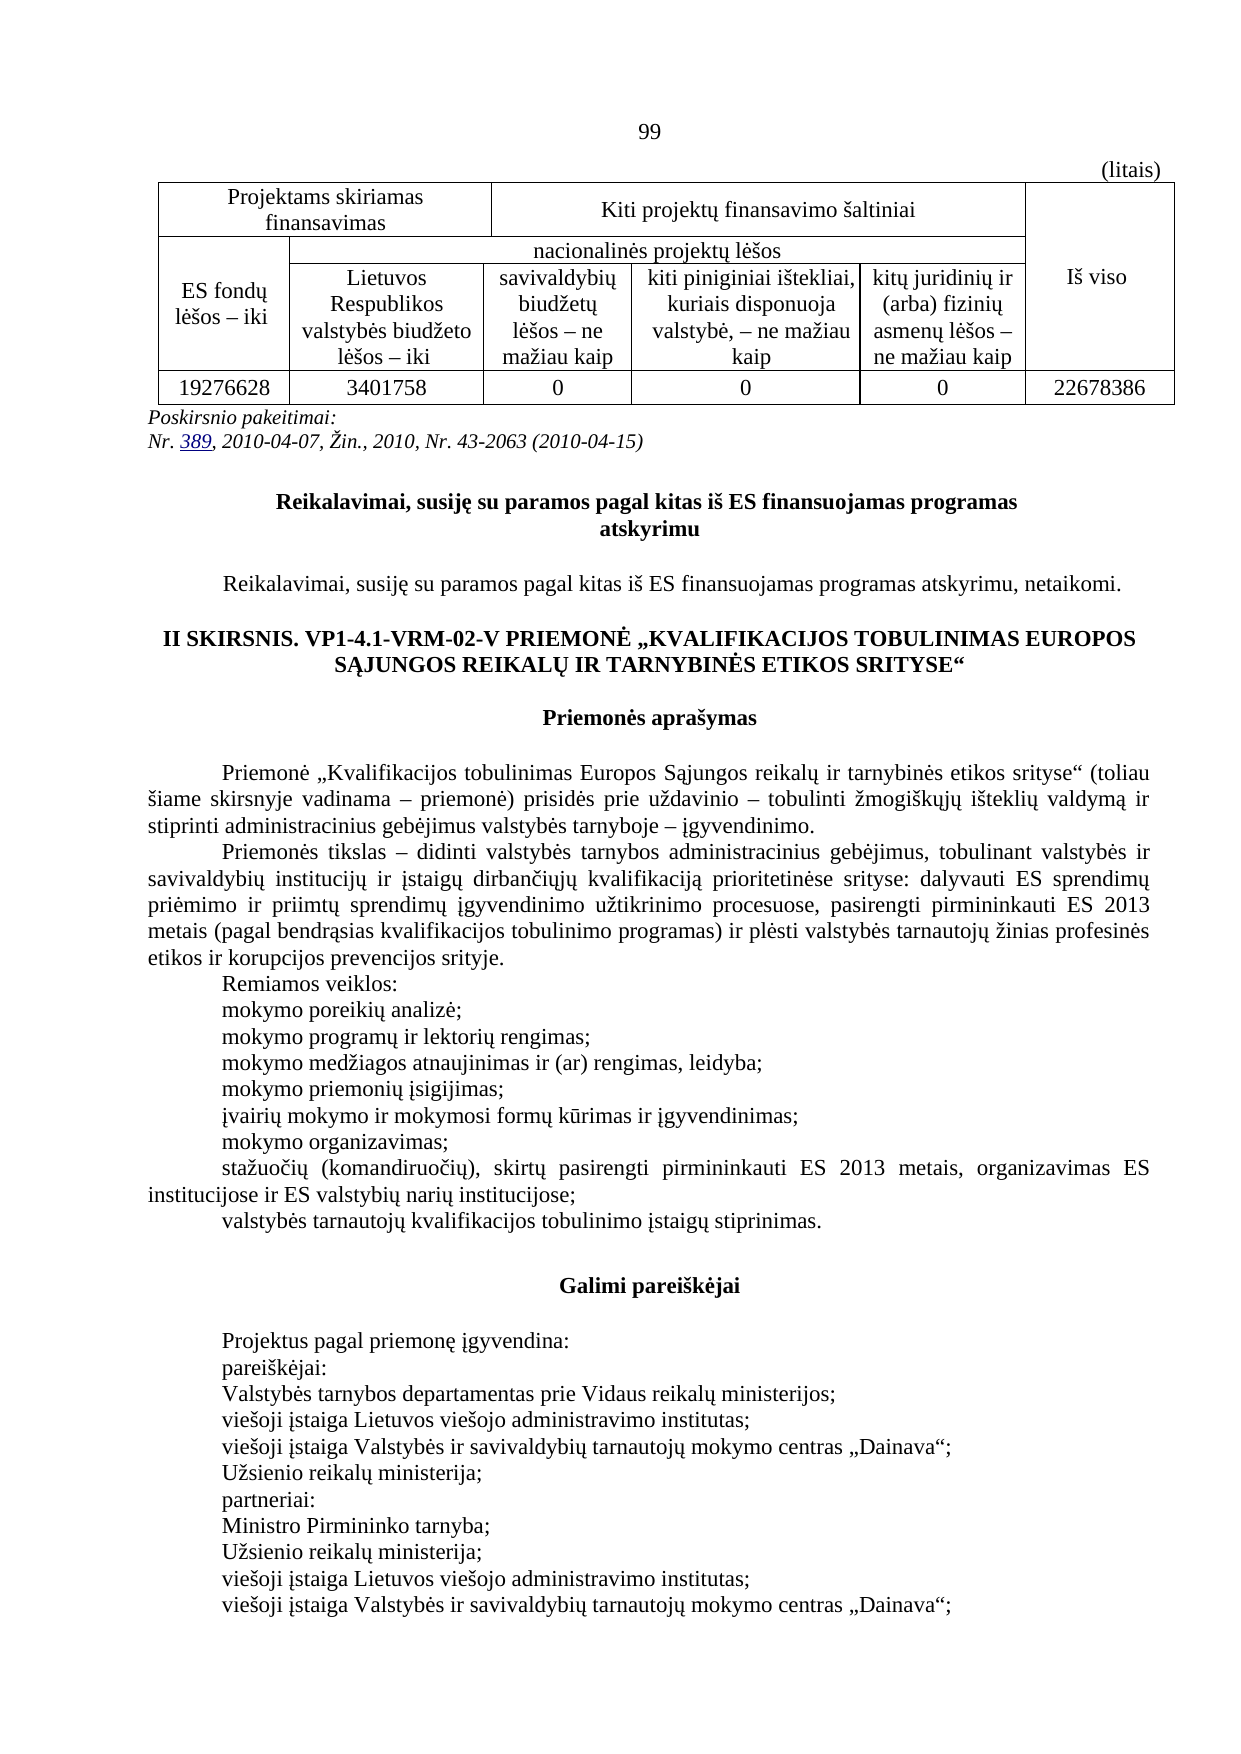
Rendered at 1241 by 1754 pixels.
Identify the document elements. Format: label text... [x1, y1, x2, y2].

table_header Kiti projektų finansavimo šaltiniai [492, 183, 1025, 236]
table_cell 19276628 [159, 371, 289, 404]
text mokymo programų ir lektorių rengimas; [148, 1023, 1152, 1049]
text Užsienio reikalų ministerija; [148, 1459, 1152, 1486]
text (litais) [148, 156, 1161, 182]
text mokymo medžiagos atnaujinimas ir (ar) rengimas, leidyba; [148, 1049, 1152, 1075]
text valstybės tarnautojų kvalifikacijos tobulinimo įstaigų stiprinimas. [148, 1207, 1152, 1233]
text Užsienio reikalų ministerija; [148, 1538, 1152, 1565]
text Remiamos veiklos: [148, 970, 1152, 996]
text mokymo priemonių įsigijimas; [148, 1075, 1152, 1102]
text Reikalavimai, susiję su paramos pagal kitas iš ES finansuojamas programas atskyrimu [148, 488, 1152, 541]
table_header Projektams skiriamas finansavimas [159, 183, 491, 236]
table_cell 22678386 [1026, 371, 1174, 404]
table_cell kiti piniginiai ištekliai, kuriais disponuoja valstybė, – ne mažiau kaip [632, 264, 859, 369]
text mokymo poreikių analizė; [148, 996, 1152, 1023]
text II SKIRSNIS. VP1-4.1-VRM-02-V PRIEMONĖ „KVALIFIKACIJOS TOBULINIMAS EUROPOS SĄJUNGOS REIKALŲ IR TARNYBINĖS ETIKOS SRITYSE“ [148, 625, 1152, 678]
table_cell 3401758 [290, 371, 483, 404]
text Galimi pareiškėjai [148, 1272, 1152, 1299]
text viešoji įstaiga Valstybės ir savivaldybių tarnautojų mokymo centras „Dainava“; [148, 1433, 1152, 1459]
text Reikalavimai, susiję su paramos pagal kitas iš ES finansuojamas programas atskyrimu, netaikomi. [148, 570, 1152, 596]
text pareiškėjai: [148, 1354, 1152, 1380]
text įvairių mokymo ir mokymosi formų kūrimas ir įgyvendinimas; [148, 1102, 1152, 1128]
text Projektus pagal priemonę įgyvendina: [148, 1327, 1152, 1354]
table_cell savivaldybių biudžetų lėšos – ne mažiau kaip [484, 264, 631, 369]
text mokymo organizavimas; [148, 1128, 1152, 1154]
text stažuočių (komandiruočių), skirtų pasirengti pirmininkauti ES 2013 metais, organizavimas ES institucijose ir ES valstybių narių institucijose; [148, 1154, 1152, 1207]
text Poskirsnio pakeitimai: [148, 405, 1152, 429]
table_cell 0 [484, 371, 631, 404]
text viešoji įstaiga Lietuvos viešojo administravimo institutas; [148, 1565, 1152, 1591]
table_cell kitų juridinių ir (arba) fizinių asmenų lėšos – ne mažiau kaip [861, 264, 1025, 369]
table_cell 0 [632, 371, 859, 404]
text Priemonė „Kvalifikacijos tobulinimas Europos Sąjungos reikalų ir tarnybinės etikos srityse“ (toliau šiame skirsnyje vadinama – priemonė) prisidės prie uždavinio – tobulinti žmogiškųjų išteklių valdymą ir stiprinti administracinius gebėjimus valstybės tarnyboje – įgyvendinimo. [148, 759, 1152, 838]
table_header Iš viso [1026, 183, 1174, 369]
table_cell nacionalinės projektų lėšos [290, 237, 1025, 263]
text viešoji įstaiga Lietuvos viešojo administravimo institutas; [148, 1407, 1152, 1433]
text Priemonės aprašymas [148, 704, 1152, 730]
text Nr. 389, 2010-04-07, Žin., 2010, Nr. 43-2063 (2010-04-15) [148, 429, 1152, 453]
table_cell 0 [861, 371, 1025, 404]
table_cell ES fondų lėšos – iki [159, 237, 289, 369]
text Valstybės tarnybos departamentas prie Vidaus reikalų ministerijos; [148, 1380, 1152, 1407]
text viešoji įstaiga Valstybės ir savivaldybių tarnautojų mokymo centras „Dainava“; [148, 1591, 1152, 1617]
table_cell Lietuvos Respublikos valstybės biudžeto lėšos – iki [290, 264, 483, 369]
text partneriai: [148, 1486, 1152, 1512]
text Priemonės tikslas – didinti valstybės tarnybos administracinius gebėjimus, tobulinant valstybės ir savivaldybių institucijų ir įstaigų dirbančiųjų kvalifikaciją prioritetinėse srityse: dalyvauti ES sprendimų priėmimo ir priimtų sprendimų įgyvendinimo užtikrinimo procesuose, pasirengti pirmininkauti ES 2013 metais (pagal bendrąsias kvalifikacijos tobulinimo programas) ir plėsti valstybės tarnautojų žinias profesinės etikos ir korupcijos prevencijos srityje. [148, 838, 1152, 970]
text Ministro Pirmininko tarnyba; [148, 1512, 1152, 1538]
